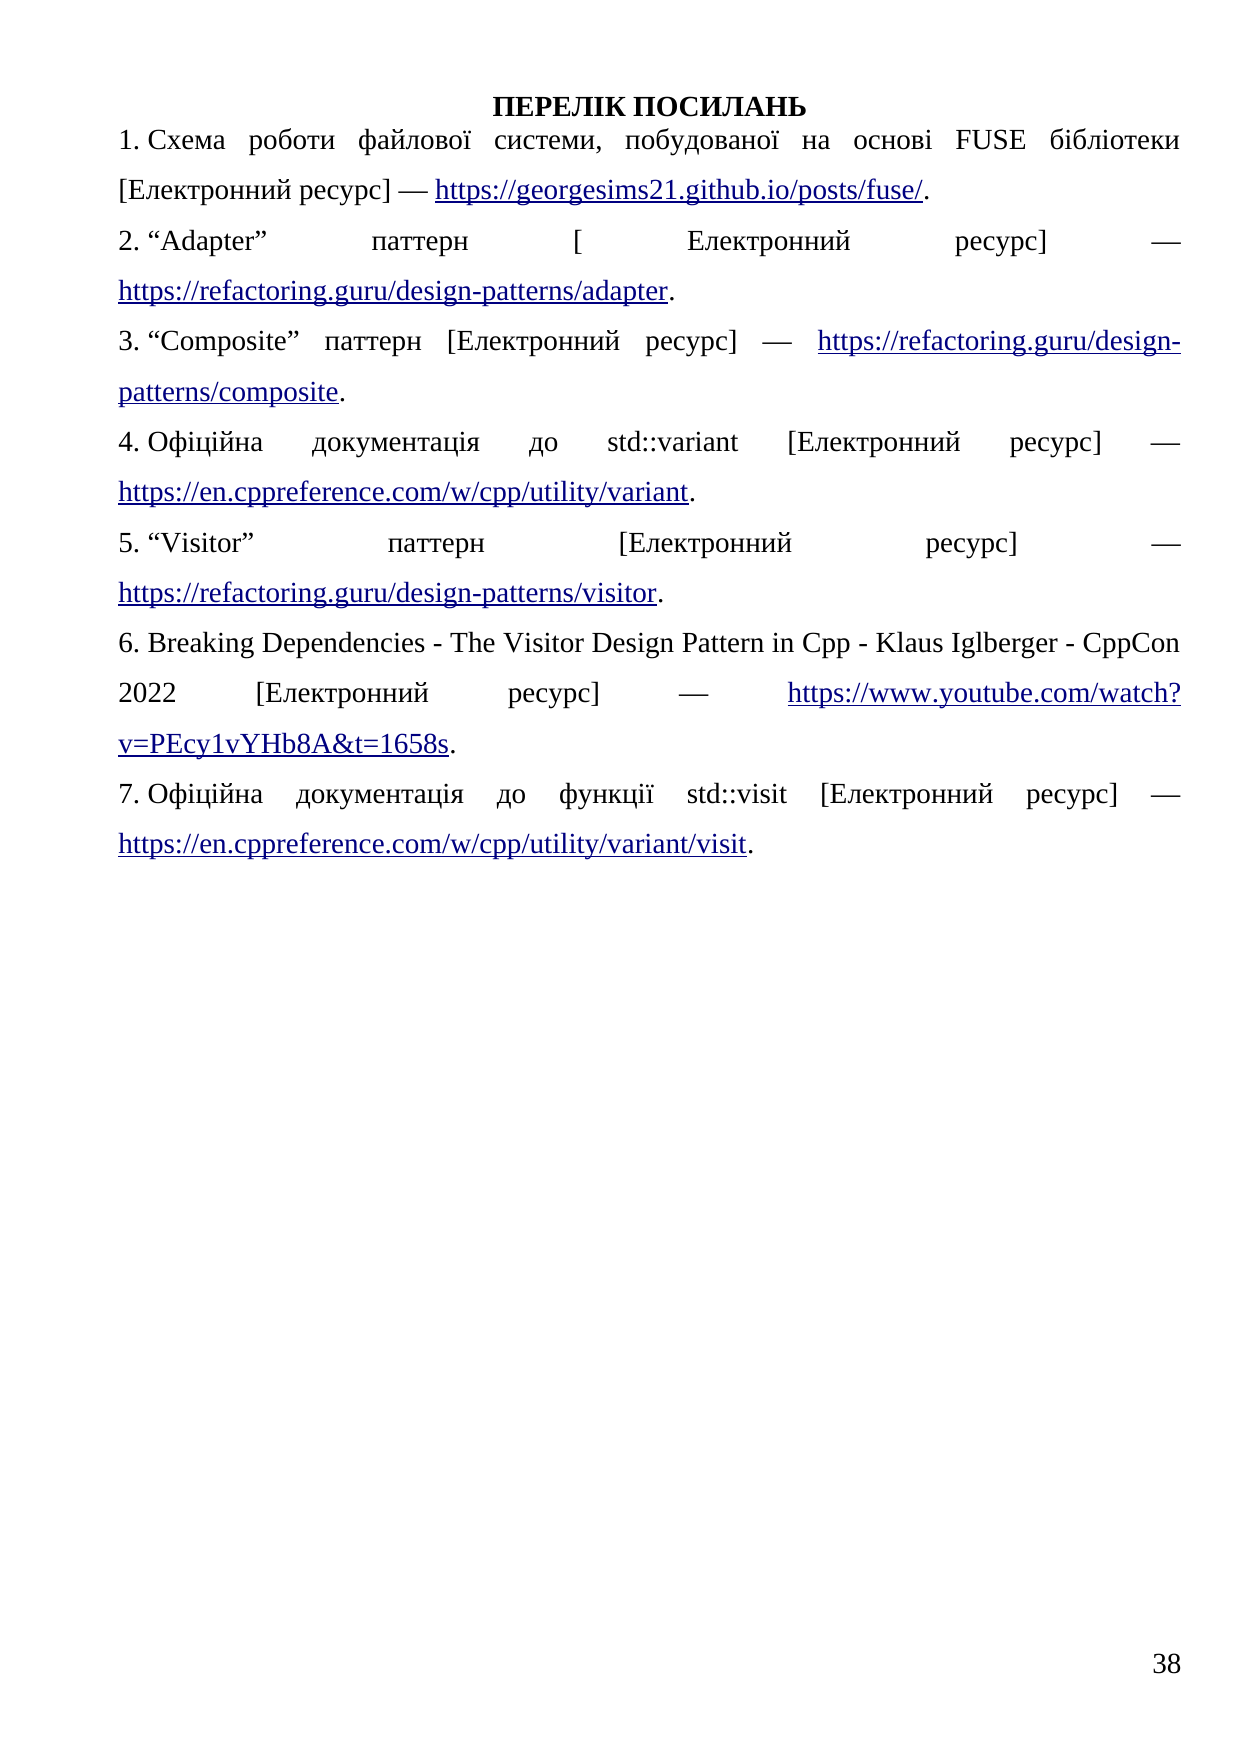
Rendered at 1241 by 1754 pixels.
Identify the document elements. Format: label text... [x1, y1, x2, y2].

list “Adapter” паттерн [ Електронний ресурс] — https://refactoring.guru/design-patterns/adapter. [118, 223, 1181, 307]
list “Composite” паттерн [Електронний ресурс] — https://refactoring.guru/design-patterns/composite. [118, 323, 1181, 407]
list Breaking Dependencies - The Visitor Design Pattern in Cpp - Klaus Iglberger - CppCon 2022 [Електронний ресурс] — https://www.youtube.com/watch?v=PEcy1vYHb8A&t=1658s. [118, 625, 1181, 759]
list Офіційна документація до функції std::visit [Електронний ресурс] — https://en.cppreference.com/w/cpp/utility/variant/visit. [118, 776, 1181, 860]
subtitle Перелік посилань [118, 89, 1181, 122]
list Схема роботи файлової системи, побудованої на основі FUSE бібліотеки [Електронний ресурс] — https://georgesims21.github.io/posts/fuse/. [118, 122, 1181, 206]
list “Visitor” паттерн [Електронний ресурс] — https://refactoring.guru/design-patterns/visitor. [118, 525, 1181, 608]
list Офіційна документація до std::variant [Електронний ресурс] — https://en.cppreference.com/w/cpp/utility/variant. [118, 424, 1181, 508]
